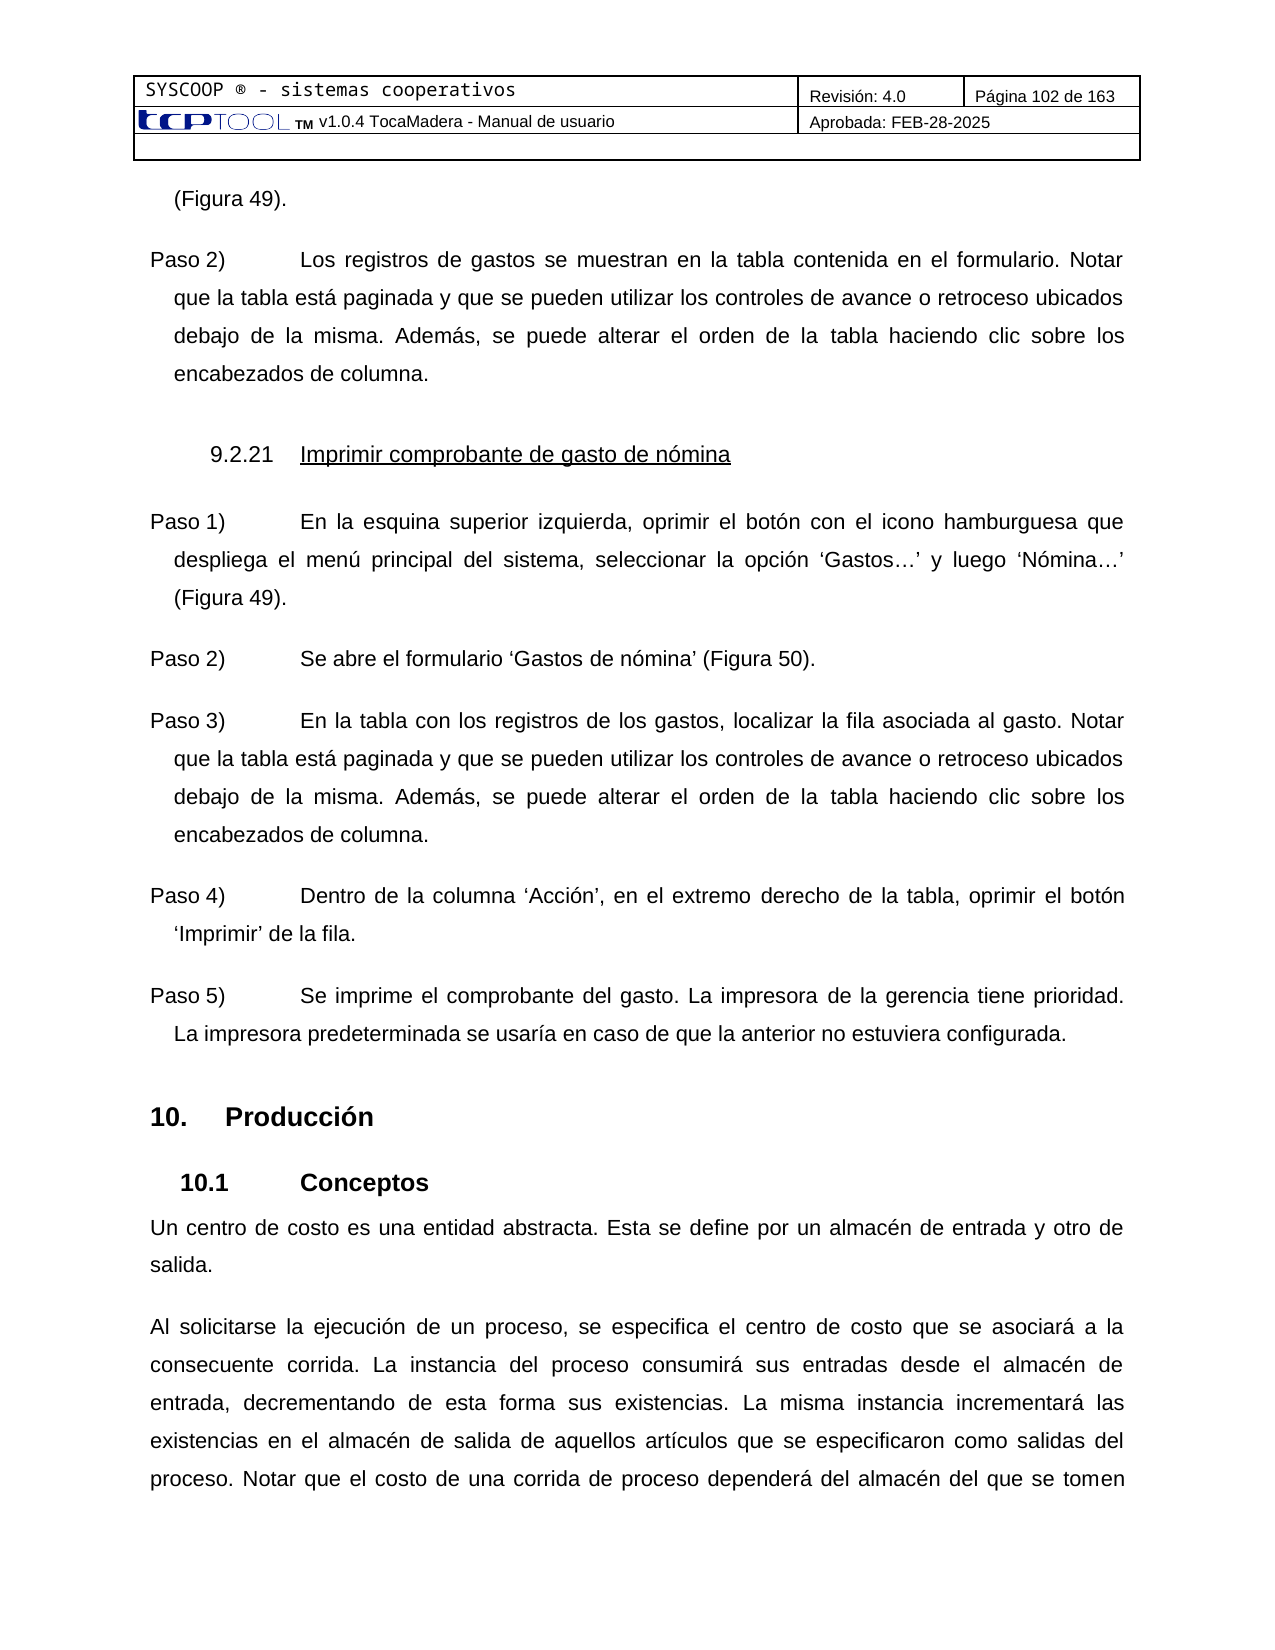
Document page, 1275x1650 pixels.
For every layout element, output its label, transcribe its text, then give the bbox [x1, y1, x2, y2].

subtitle Imprimir comprobante de gasto de nómina [210, 441, 1125, 467]
list En la esquina superior izquierda, oprimir el botón con el icono hamburguesa que despliega el menú principal del sistema, seleccionar la opción ‘Gastos…’ y luego ‘Nómina…’ (Figura 49). [150, 509, 1125, 610]
text Un centro de costo es una entidad abstracta. Esta se define por un almacén de entrada y otro de salida. [150, 1214, 1125, 1278]
list Se abre el formulario ‘Gastos de nómina’ (Figura 50). [150, 646, 1125, 672]
list Se imprime el comprobante del gasto. La impresora de la gerencia tiene prioridad. La impresora predeterminada se usaría en caso de que la anterior no estuviera configurada. [150, 983, 1125, 1046]
list En la tabla con los registros de los gastos, localizar la fila asociada al gasto. Notar que la tabla está paginada y que se pueden utilizar los controles de avance o retroceso ubicados debajo de la misma. Además, se puede alterar el orden de la tabla haciendo clic sobre los encabezados de columna. [150, 708, 1125, 847]
picture [138, 110, 290, 130]
text Al solicitarse la ejecución de un proceso, se especifica el centro de costo que se asociará a la consecuente corrida. La instancia del proceso consumirá sus entradas desde el almacén de entrada, decrementando de esta forma sus existencias. La misma instancia incrementará las existencias en el almacén de salida de aquellos artículos que se especificaron como salidas del proceso. Notar que el costo de una corrida de proceso dependerá del almacén del que se tomen [150, 1314, 1125, 1491]
subtitle Conceptos [180, 1168, 1125, 1197]
subtitle Producción [150, 1101, 1125, 1132]
list (Figura 49). [150, 186, 1125, 211]
list Dentro de la columna ‘Acción’, en el extremo derecho de la tabla, oprimir el botón ‘Imprimir’ de la fila. [150, 883, 1125, 946]
list Los registros de gastos se muestran en la tabla contenida en el formulario. Notar que la tabla está paginada y que se pueden utilizar los controles de avance o retroceso ubicados debajo de la misma. Además, se puede alterar el orden de la tabla haciendo clic sobre los encabezados de columna. [150, 247, 1125, 386]
